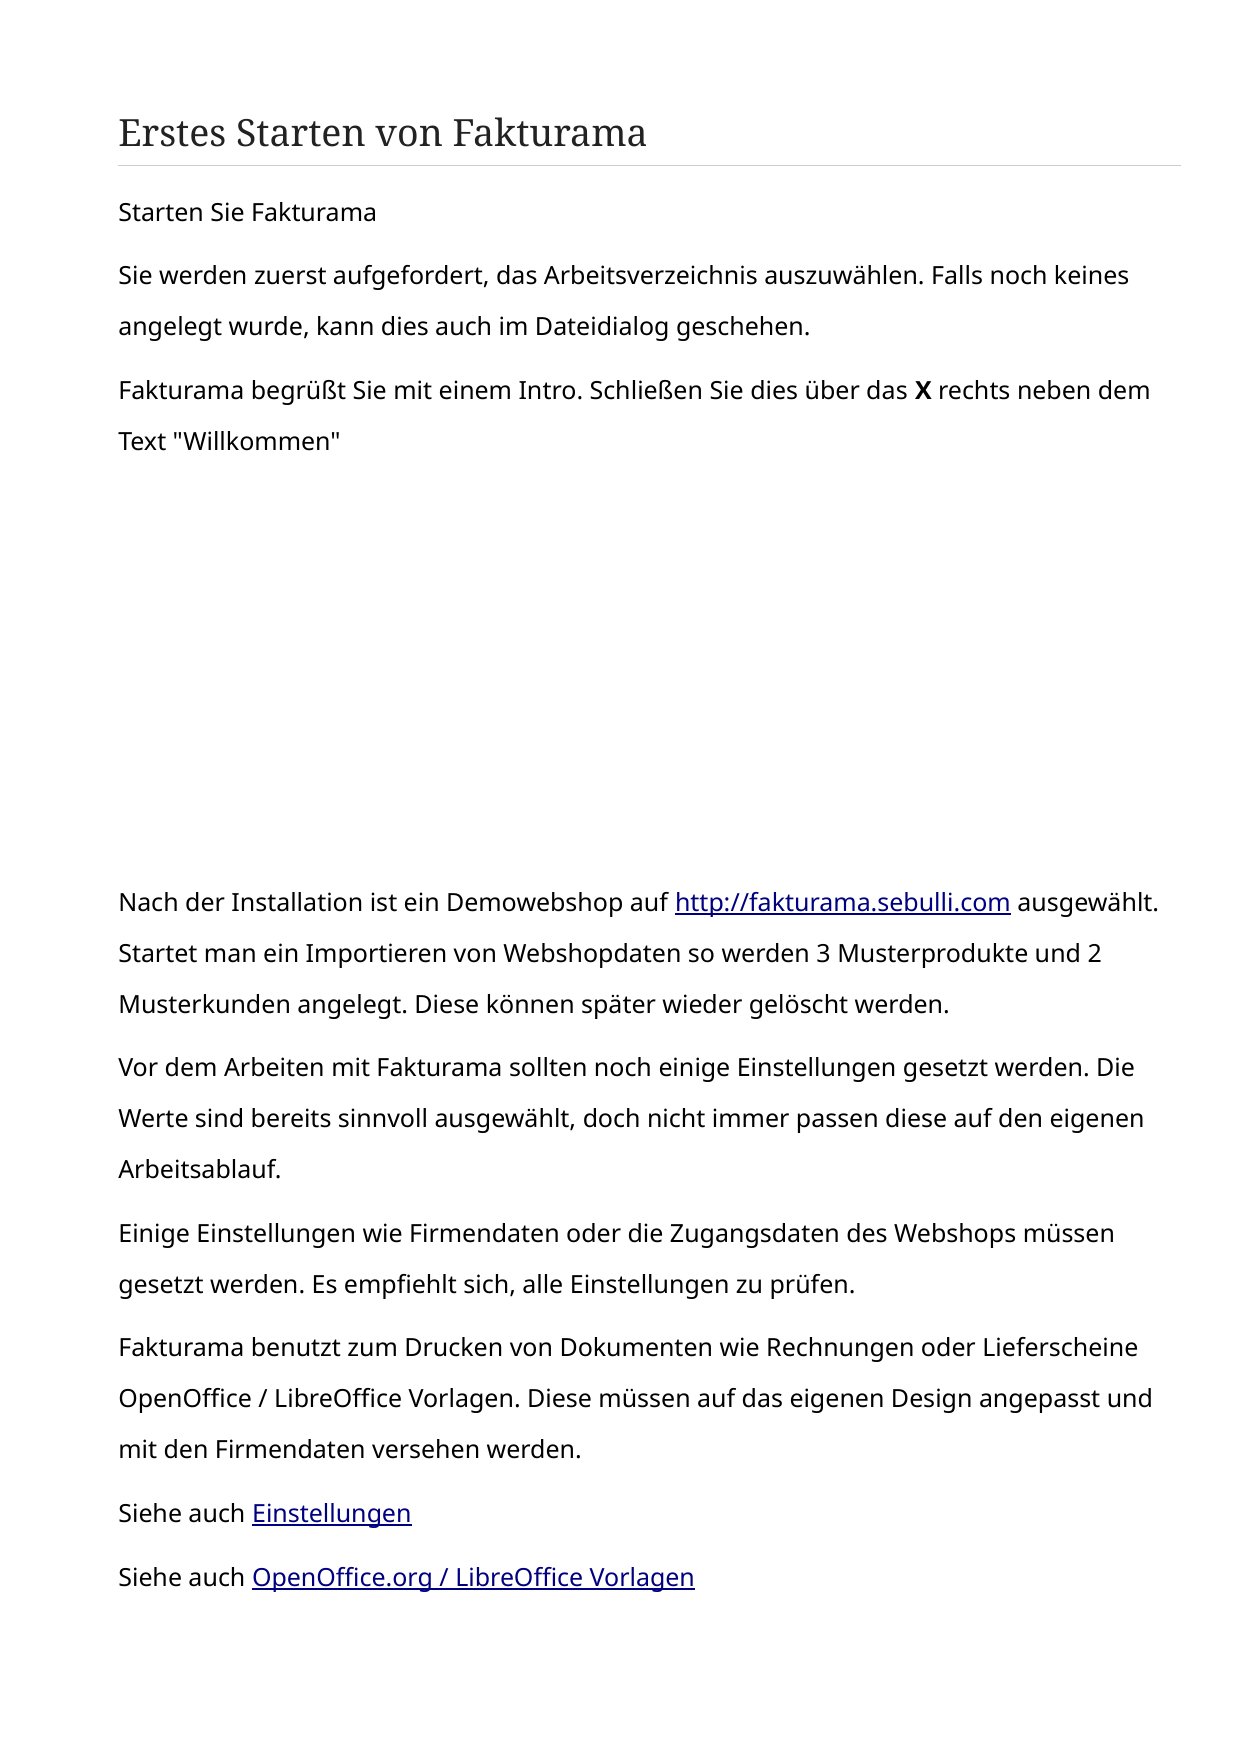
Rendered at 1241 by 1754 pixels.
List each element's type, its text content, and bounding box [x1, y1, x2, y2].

text Siehe auch OpenOffice.org / LibreOffice Vorlagen [118, 1559, 1181, 1593]
text Nach der Installation ist ein Demowebshop auf http://fakturama.sebulli.com ausgewählt. Startet man ein Importieren von Webshopdaten so werden 3 Musterprodukte und 2 Musterkunden angelegt. Diese können später wieder gelöscht werden. [118, 884, 1181, 1020]
text Fakturama benutzt zum Drucken von Dokumenten wie Rechnungen oder Lieferscheine OpenOffice / LibreOffice Vorlagen. Diese müssen auf das eigenen Design angepasst und mit den Firmendaten versehen werden. [118, 1330, 1181, 1466]
text Sie werden zuerst aufgefordert, das Arbeitsverzeichnis auszuwählen. Falls noch keines angelegt wurde, kann dies auch im Dateidialog geschehen. [118, 258, 1181, 343]
text Siehe auch Einstellungen [118, 1496, 1181, 1530]
text Starten Sie Fakturama [118, 194, 1181, 228]
subtitle Erstes Starten von Fakturama [118, 106, 1181, 165]
text Einige Einstellungen wie Firmendaten oder die Zugangsdaten des Webshops müssen gesetzt werden. Es empfiehlt sich, alle Einstellungen zu prüfen. [118, 1215, 1181, 1301]
text Vor dem Arbeiten mit Fakturama sollten noch einige Einstellungen gesetzt werden. Die Werte sind bereits sinnvoll ausgewählt, doch nicht immer passen diese auf den eigenen Arbeitsablauf. [118, 1050, 1181, 1186]
text Fakturama begrüßt Sie mit einem Intro. Schließen Sie dies über das X rechts neben dem Text "Willkommen" [118, 372, 1181, 457]
